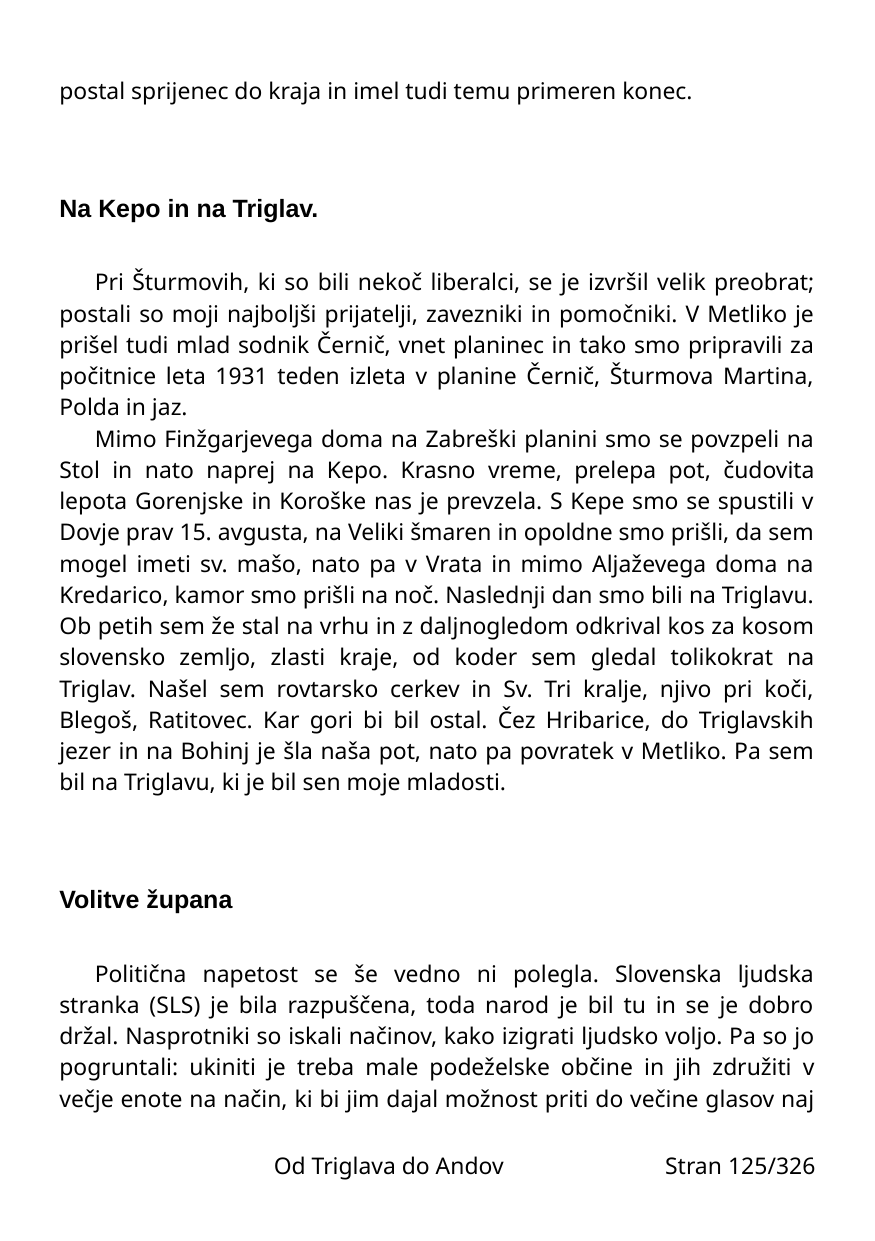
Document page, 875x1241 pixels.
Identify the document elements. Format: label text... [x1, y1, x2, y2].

text Mimo Finžgarjevega doma na Zabreški planini smo se povzpeli na Stol in nato naprej na Kepo. Krasno vreme, prelepa pot, čudovita lepota Gorenjske in Koroške nas je prevzela. S Kepe smo se spustili v Dovje prav 15. avgusta, na Veliki šmaren in opoldne smo prišli, da sem mogel imeti sv. mašo, nato pa v Vrata in mimo Aljaževega doma na Kredarico, kamor smo prišli na noč. Naslednji dan smo bili na Triglavu. Ob petih sem že stal na vrhu in z daljnogledom odkrival kos za kosom slovensko zemljo, zlasti kraje, od koder sem gledal tolikokrat na Triglav. Našel sem rovtarsko cerkev in Sv. Tri kralje, njivo pri koči, Blegoš, Ratitovec. Kar gori bi bil ostal. Čez Hribarice, do Triglavskih jezer in na Bohinj je šla naša pot, nato pa povratek v Metliko. Pa sem bil na Triglavu, ki je bil sen moje mladosti. [59, 422, 815, 797]
text Pri Šturmovih, ki so bili nekoč liberalci, se je izvršil velik preobrat; postali so moji najboljši prijatelji, zavezniki in pomočniki. V Metliko je prišel tudi mlad sodnik Černič, vnet planinec in tako smo pripravili za počitnice leta 1931 teden izleta v planine Černič, Šturmova Martina, Polda in jaz. [59, 266, 815, 422]
subtitle Na Kepo in na Triglav. [59, 194, 815, 222]
text Politična napetost se še vedno ni polegla. Slovenska ljudska stranka (SLS) je bila razpuščena, toda narod je bil tu in se je dobro držal. Nasprotniki so iskali načinov, kako izigrati ljudsko voljo. Pa so jo pogruntali: ukiniti je treba male podeželske občine in jih združiti v večje enote na način, ki bi jim dajal možnost priti do večine glasov naj [59, 957, 815, 1114]
subtitle Volitve župana [59, 885, 815, 914]
text postal sprijenec do kraja in imel tudi temu primeren konec. [59, 75, 815, 106]
